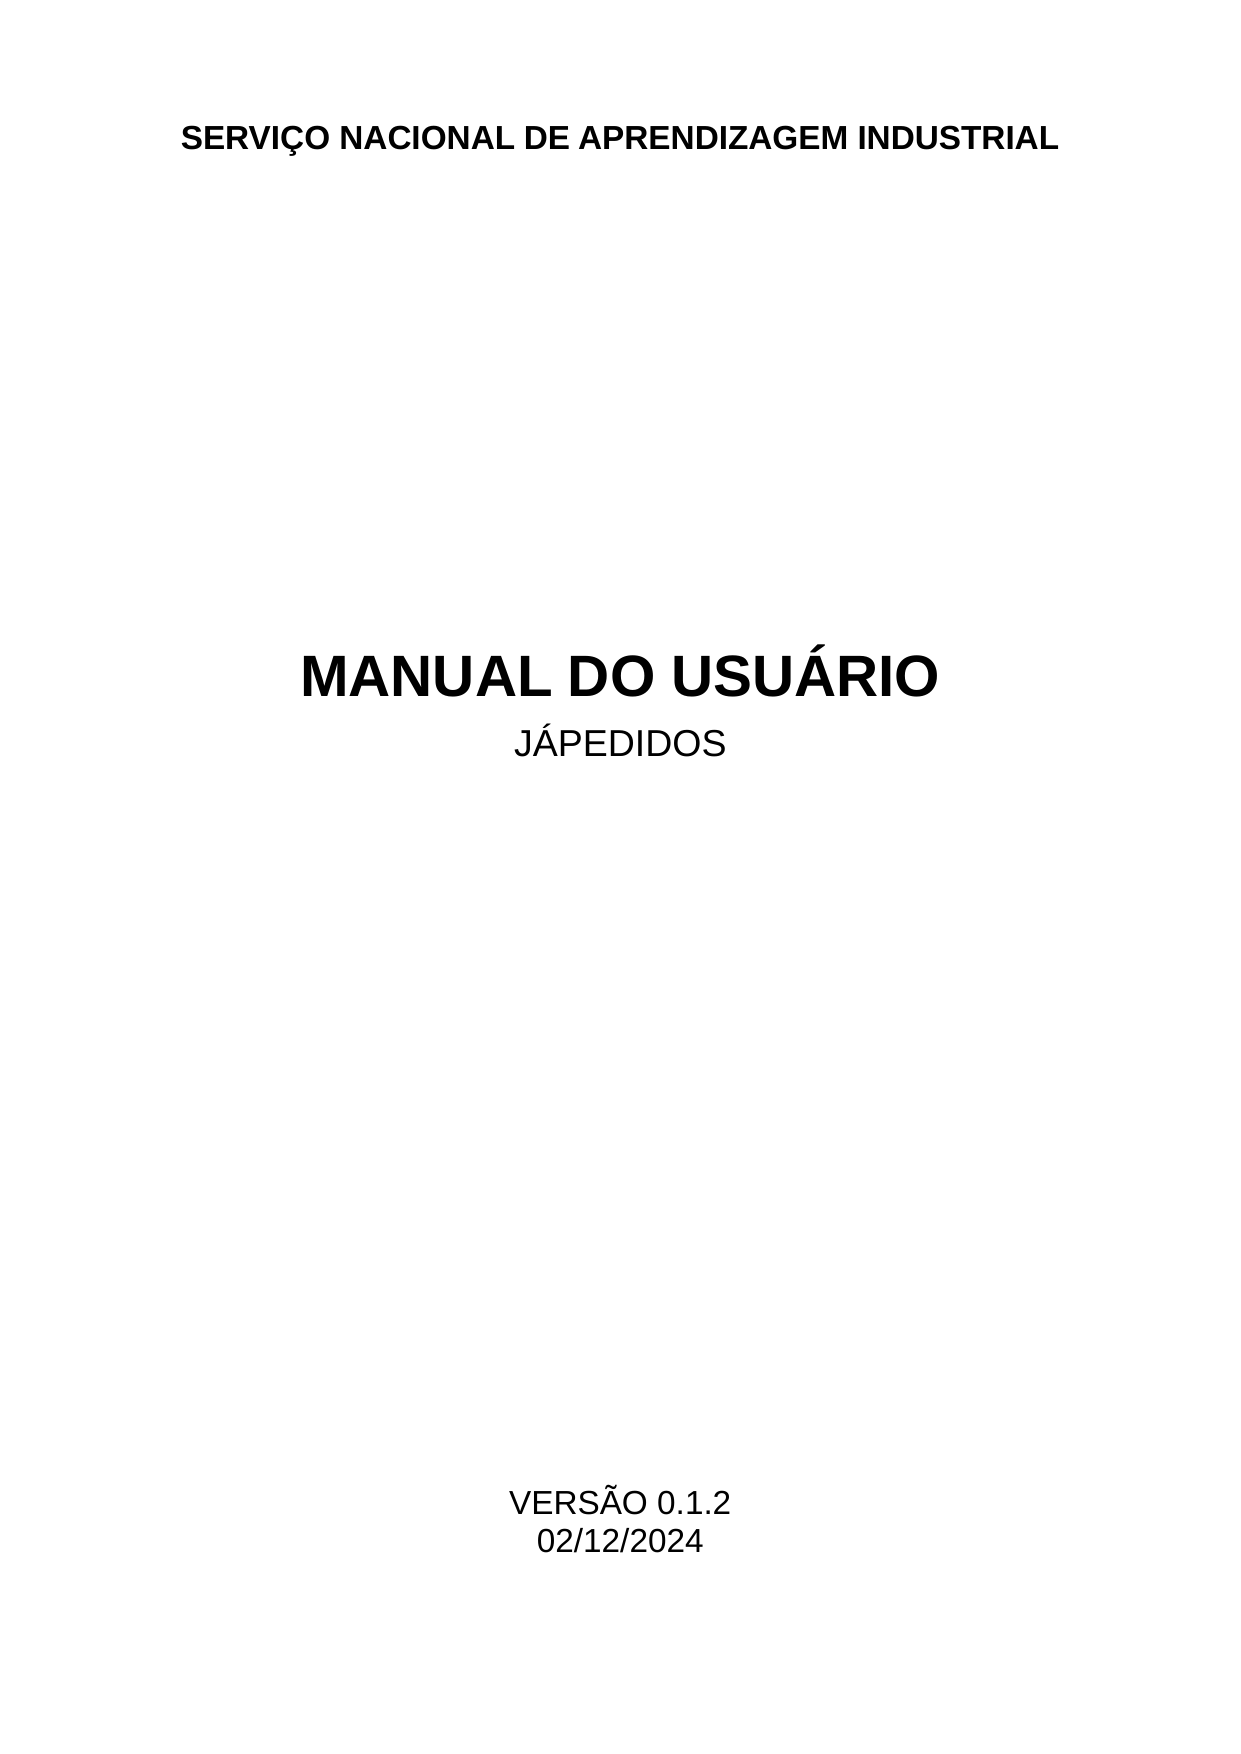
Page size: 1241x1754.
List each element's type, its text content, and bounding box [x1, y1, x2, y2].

text VERSÃO 0.1.2 [118, 1483, 1122, 1521]
text 02/12/2024 [118, 1521, 1122, 1560]
text JÁPEDIDOS [118, 721, 1122, 764]
text SERVIÇO NACIONAL DE APRENDIZAGEM INDUSTRIAL [118, 118, 1122, 157]
title MANUAL DO USUÁRIO [118, 642, 1122, 709]
